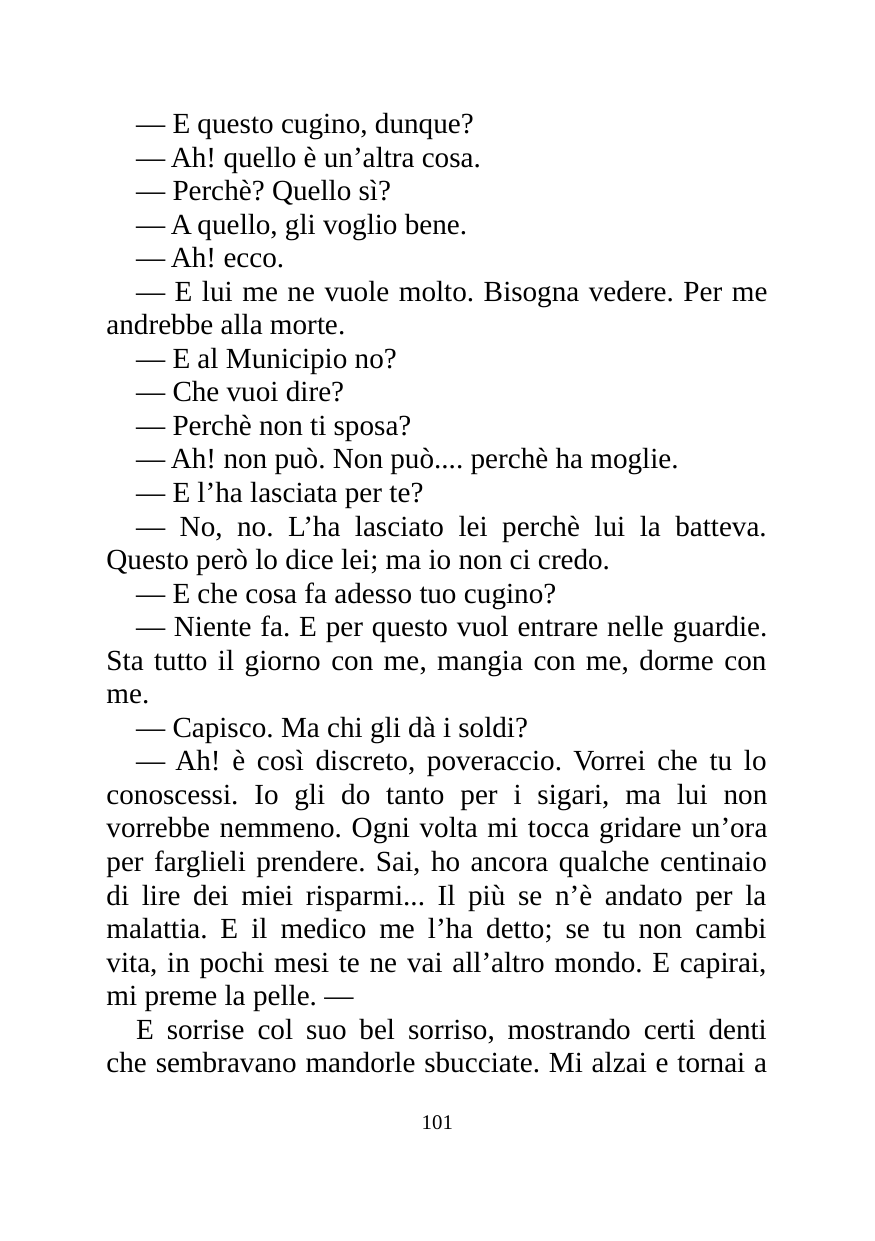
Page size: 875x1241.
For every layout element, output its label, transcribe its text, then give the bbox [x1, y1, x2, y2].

text — Ah! quello è un’altra cosa. [106, 140, 768, 173]
text — E lui me ne vuole molto. Bisogna vedere. Per me andrebbe alla morte. [106, 274, 768, 341]
text — E al Municipio no? [106, 341, 768, 374]
text — No, no. L’ha lasciato lei perchè lui la batteva. Questo però lo dice lei; ma io non ci credo. [106, 509, 768, 576]
text — Perchè non ti sposa? [106, 408, 768, 442]
text — Che vuoi dire? [106, 374, 768, 408]
text — E l’ha lasciata per te? [106, 475, 768, 509]
text — E che cosa fa adesso tuo cugino? [106, 576, 768, 609]
text — Niente fa. E per questo vuol entrare nelle guardie. Sta tutto il giorno con me, mangia con me, dorme con me. [106, 609, 768, 710]
text — Ah! ecco. [106, 240, 768, 274]
text — E questo cugino, dunque? [106, 106, 768, 140]
text — Capisco. Ma chi gli dà i soldi? [106, 710, 768, 743]
text — Ah! è così discreto, poveraccio. Vorrei che tu lo conoscessi. Io gli do tanto per i sigari, ma lui non vorrebbe nemmeno. Ogni volta mi tocca gridare un’ora per farglieli prendere. Sai, ho ancora qualche centinaio di lire dei miei risparmi... Il più se n’è andato per la malattia. E il medico me l’ha detto; se tu non cambi vita, in pochi mesi te ne vai all’altro mondo. E capirai, mi preme la pelle. — [106, 743, 768, 1012]
text — Ah! non può. Non può.... perchè ha moglie. [106, 442, 768, 475]
text — A quello, gli voglio bene. [106, 207, 768, 240]
text — Perchè? Quello sì? [106, 173, 768, 207]
text E sorrise col suo bel sorriso, mostrando certi denti che sembravano mandorle sbucciate. Mi alzai e tornai a [106, 1012, 768, 1079]
